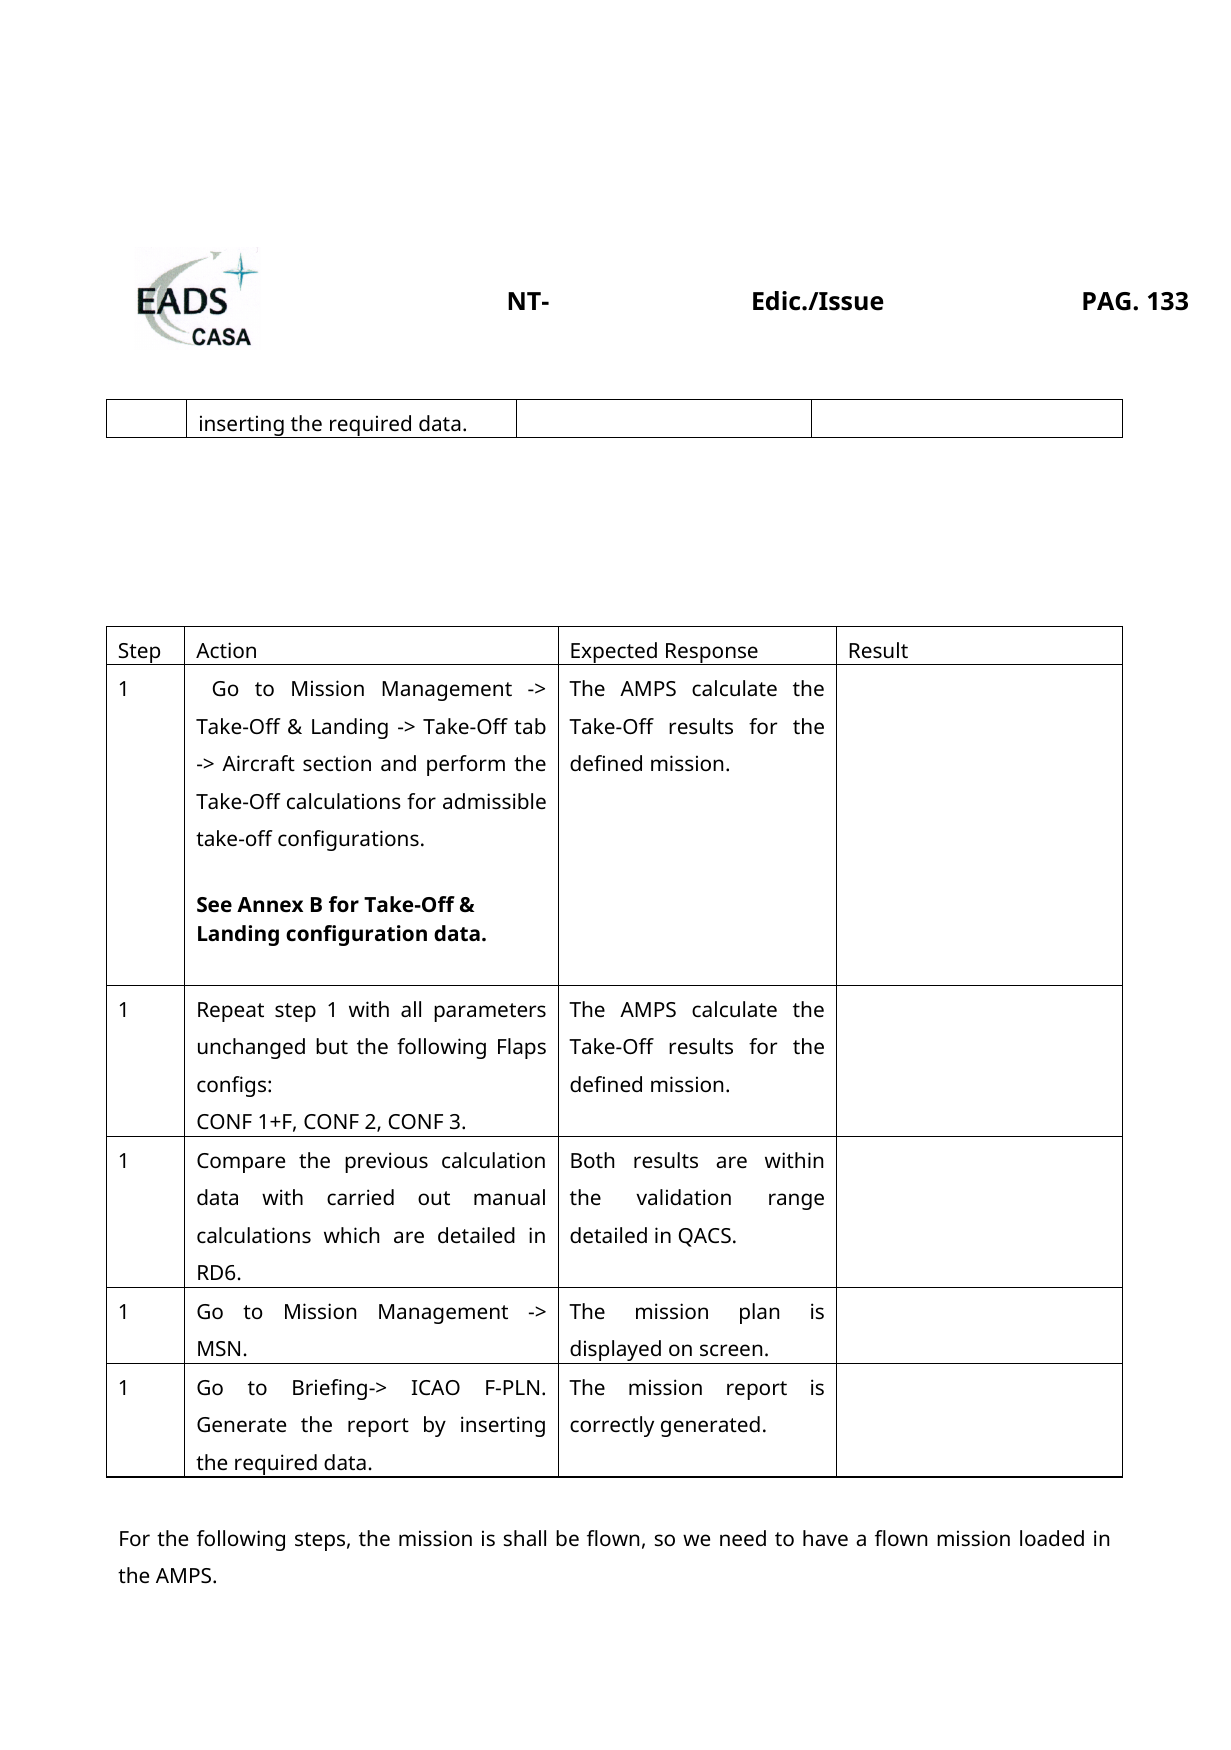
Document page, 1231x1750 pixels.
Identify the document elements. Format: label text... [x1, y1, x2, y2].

table_header Step [107, 627, 184, 664]
table_cell The mission report is correctly generated. [559, 1364, 836, 1476]
table_cell [837, 986, 1122, 1136]
table_cell 1 [107, 665, 184, 985]
table_header Result [837, 627, 1122, 664]
table_cell [107, 400, 186, 437]
table_cell Go to Mission Management -> Take-Off & Landing -> Take-Off tab -> Aircraft section and perform the Take-Off calculations for admissible take-off configurations. See Annex B for Take-Off & Landing configuration data. [185, 665, 558, 985]
table_cell [517, 400, 811, 437]
table_cell [837, 1288, 1122, 1363]
table_cell Both results are within the validation range detailed in QACS. [559, 1137, 836, 1287]
table_header Action [185, 627, 558, 664]
table_cell Compare the previous calculation data with carried out manual calculations which are detailed in RD6. [185, 1137, 558, 1287]
table_cell [837, 1137, 1122, 1287]
table_cell 1 [107, 1364, 184, 1476]
table_cell inserting the required data. [187, 400, 516, 437]
table_cell 1 [107, 986, 184, 1136]
table_cell The AMPS calculate the Take-Off results for the defined mission. [559, 665, 836, 985]
table_cell Repeat step 1 with all parameters unchanged but the following Flaps configs: CONF 1+F, CONF 2, CONF 3. [185, 986, 558, 1136]
picture [134, 247, 261, 350]
table_cell [837, 1364, 1122, 1476]
table_cell [812, 400, 1122, 437]
text For the following steps, the mission is shall be flown, so we need to have a flown mission loaded in the AMPS. [118, 1515, 1112, 1590]
table_cell [837, 665, 1122, 985]
table_cell 1 [107, 1288, 184, 1363]
table_cell 1 [107, 1137, 184, 1287]
table_header Expected Response [559, 627, 836, 664]
table_cell Go to Briefing-> ICAO F-PLN. Generate the report by inserting the required data. [185, 1364, 558, 1476]
table_cell The mission plan is displayed on screen. [559, 1288, 836, 1363]
table_cell The AMPS calculate the Take-Off results for the defined mission. [559, 986, 836, 1136]
table_cell Go to Mission Management -> MSN. [185, 1288, 558, 1363]
